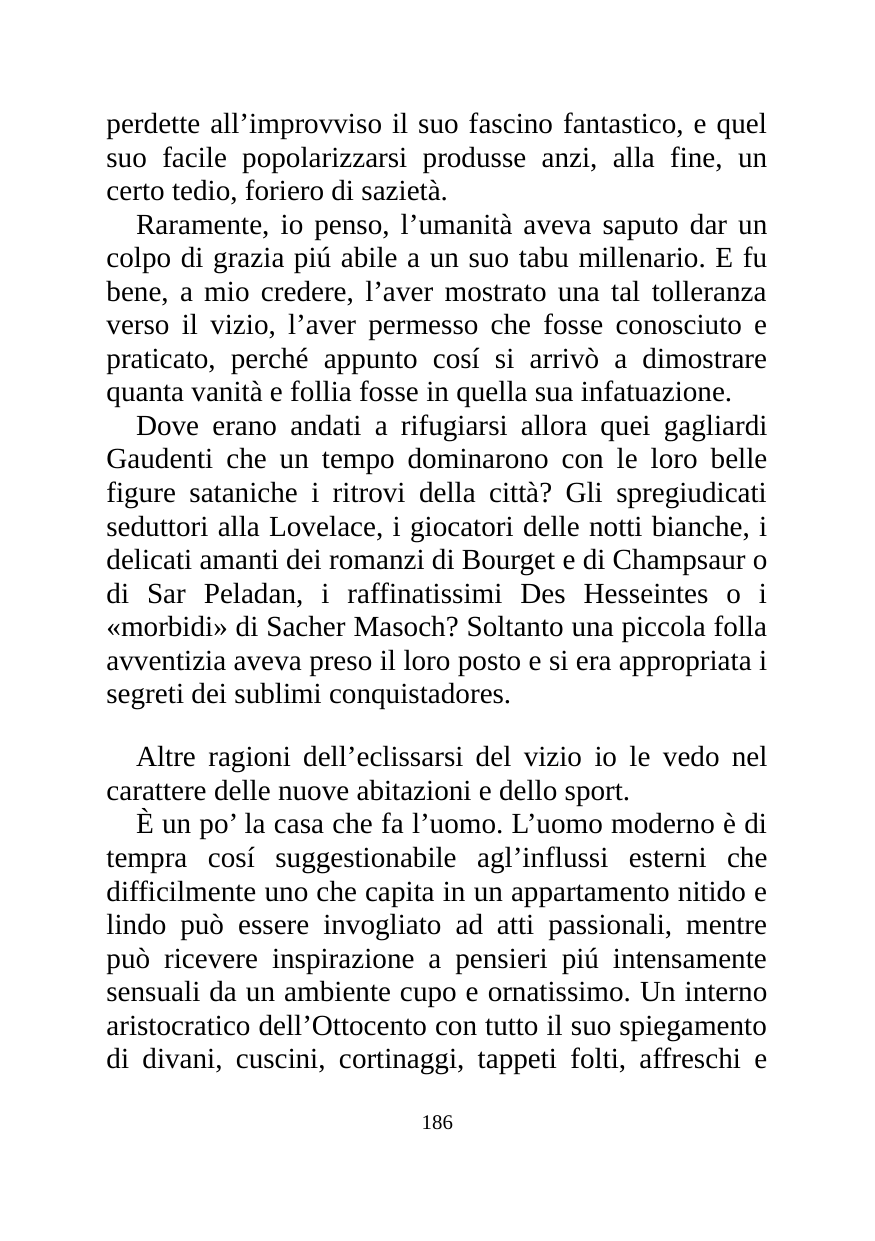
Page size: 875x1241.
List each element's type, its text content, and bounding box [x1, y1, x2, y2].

text Dove erano andati a rifugiarsi allora quei gagliardi Gaudenti che un tempo dominarono con le loro belle figure sataniche i ritrovi della città? Gli spregiudicati seduttori alla Lovelace, i giocatori delle notti bianche, i delicati amanti dei romanzi di Bourget e di Champsaur o di Sar Peladan, i raffinatissimi Des Hesseintes o i «morbidi» di Sacher Masoch? Soltanto una piccola folla avventizia aveva preso il loro posto e si era appropriata i segreti dei sublimi conquistadores. [106, 408, 768, 710]
text È un po’ la casa che fa l’uomo. L’uomo moderno è di tempra cosí suggestionabile agl’influssi esterni che difficilmente uno che capita in un appartamento nitido e lindo può essere invogliato ad atti passionali, mentre può ricevere inspirazione a pensieri piú intensamente sensuali da un ambiente cupo e ornatissimo. Un interno aristocratico dell’Ottocento con tutto il suo spiegamento di divani, cuscini, cortinaggi, tappeti folti, affreschi e [106, 807, 768, 1075]
text Altre ragioni dell’eclissarsi del vizio io le vedo nel carattere delle nuove abitazioni e dello sport. [106, 739, 768, 807]
text Raramente, io penso, l’umanità aveva saputo dar un colpo di grazia piú abile a un suo tabu millenario. E fu bene, a mio credere, l’aver mostrato una tal tolleranza verso il vizio, l’aver permesso che fosse conosciuto e praticato, perché appunto cosí si arrivò a dimostrare quanta vanità e follia fosse in quella sua infatuazione. [106, 207, 768, 408]
text perdette all’improvviso il suo fascino fantastico, e quel suo facile popolarizzarsi produsse anzi, alla fine, un certo tedio, foriero di sazietà. [106, 106, 768, 207]
